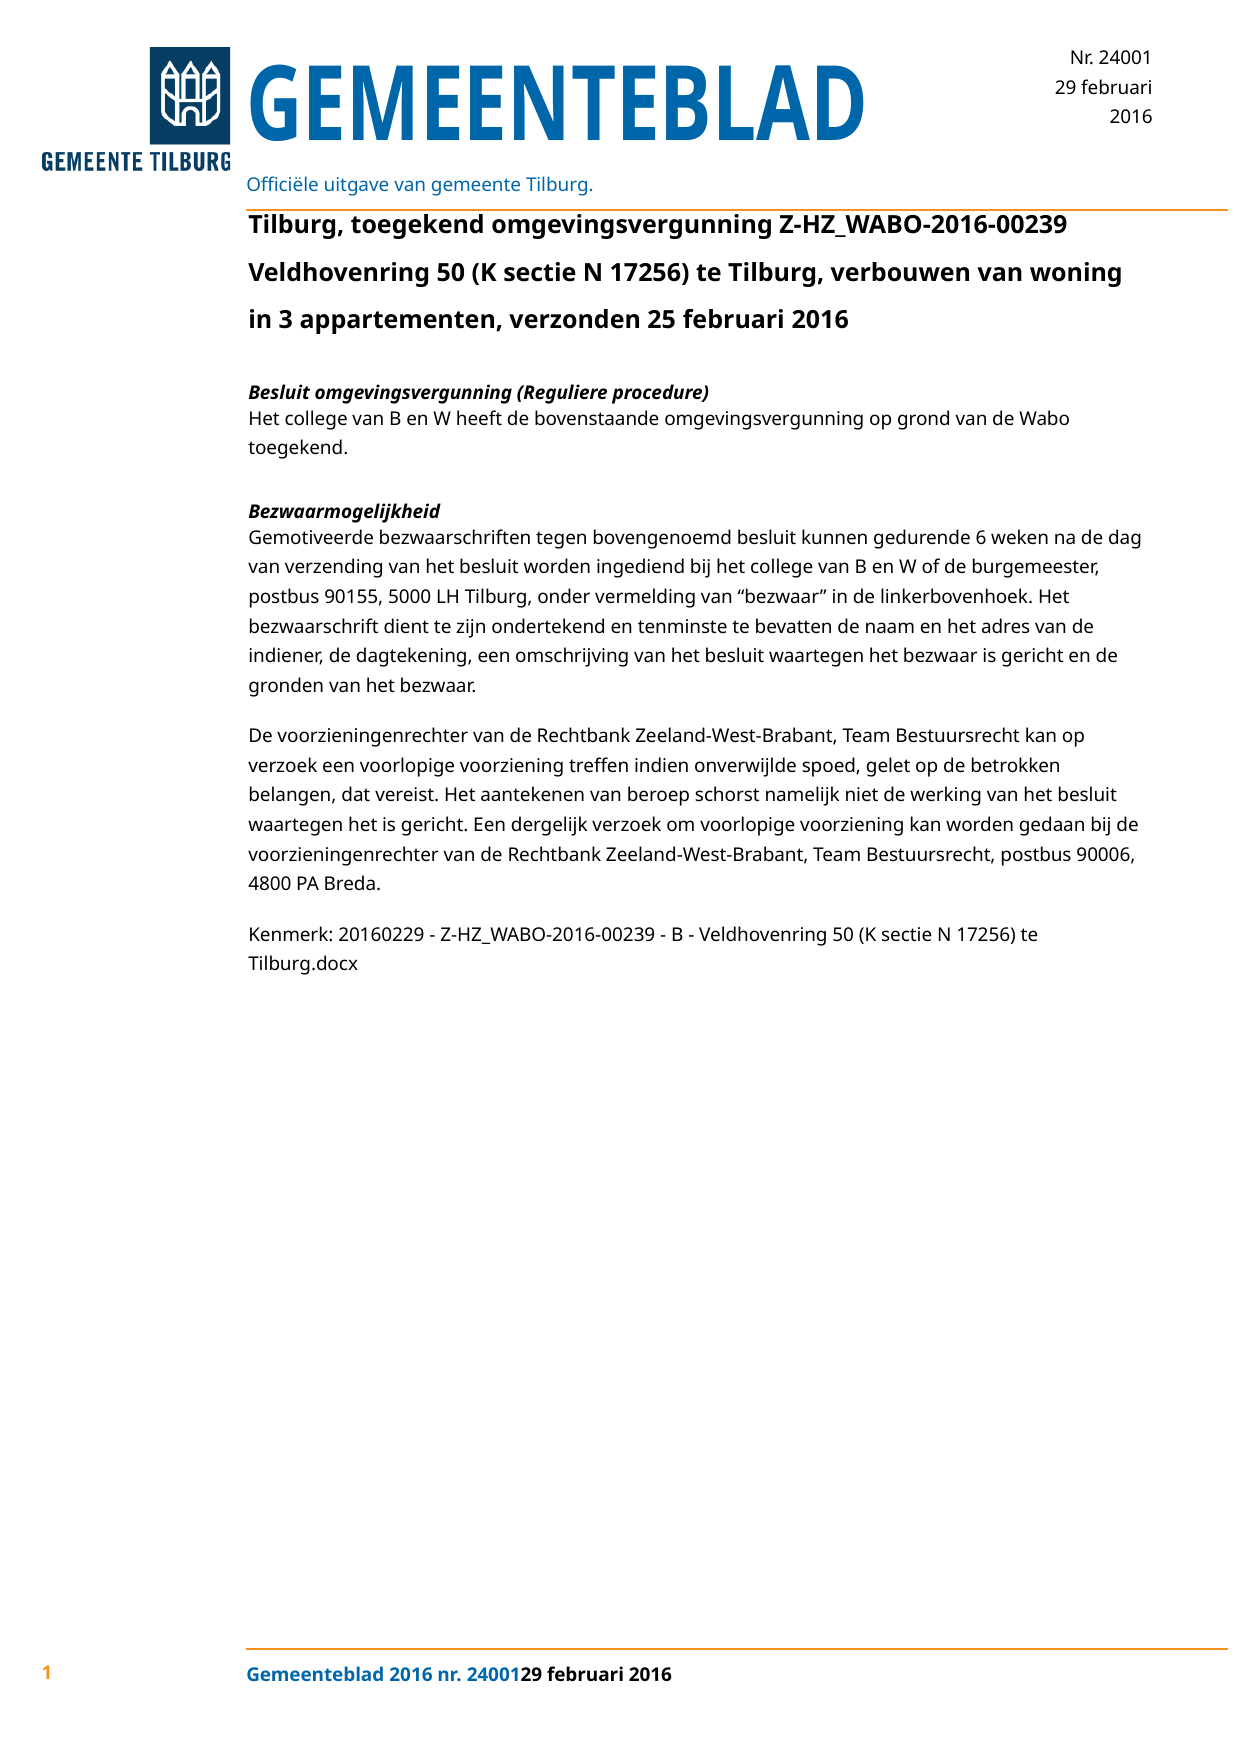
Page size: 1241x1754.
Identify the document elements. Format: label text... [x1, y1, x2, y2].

text Tilburg, toegekend omgevingsvergunning Z-HZ_WABO-2016-00239 Veldhovenring 50 (K sectie N 17256) te Tilburg, verbouwen van woning in 3 appartementen, verzonden 25 februari 2016 [248, 211, 1152, 336]
text Gemotiveerde bezwaarschriften tegen bovengenoemd besluit kunnen gedurende 6 weken na de dag van verzending van het besluit worden ingediend bij het college van B en W of de burgemeester, postbus 90155, 5000 LH Tilburg, onder vermelding van “bezwaar” in de linkerbovenhoek. Het bezwaarschrift dient te zijn ondertekend en tenminste te bevatten de naam en het adres van de indiener, de dagtekening, een omschrijving van het besluit waartegen het bezwaar is gericht en de gronden van het bezwaar. [248, 524, 1152, 698]
text De voorzieningenrechter van de Rechtbank Zeeland-West-Brabant, Team Bestuursrecht kan op verzoek een voorlopige voorziening treffen indien onverwijlde spoed, gelet op de betrokken belangen, dat vereist. Het aantekenen van beroep schorst namelijk niet de werking van het besluit waartegen het is gericht. Een dergelijk verzoek om voorlopige voorziening kan worden gedaan bij de voorzieningenrechter van de Rechtbank Zeeland-West-Brabant, Team Bestuursrecht, postbus 90006, 4800 PA Breda. [248, 722, 1152, 896]
text Kenmerk: 20160229 - Z-HZ_WABO-2016-00239 - B - Veldhovenring 50 (K sectie N 17256) te Tilburg.docx [248, 921, 1152, 976]
text Bezwaarmogelijkheid [248, 498, 1152, 524]
text Het college van B en W heeft de bovenstaande omgevingsvergunning op grond van de Wabo toegekend. [248, 405, 1152, 460]
picture [41, 47, 231, 172]
text Besluit omgevingsvergunning (Reguliere procedure) [248, 379, 1152, 405]
